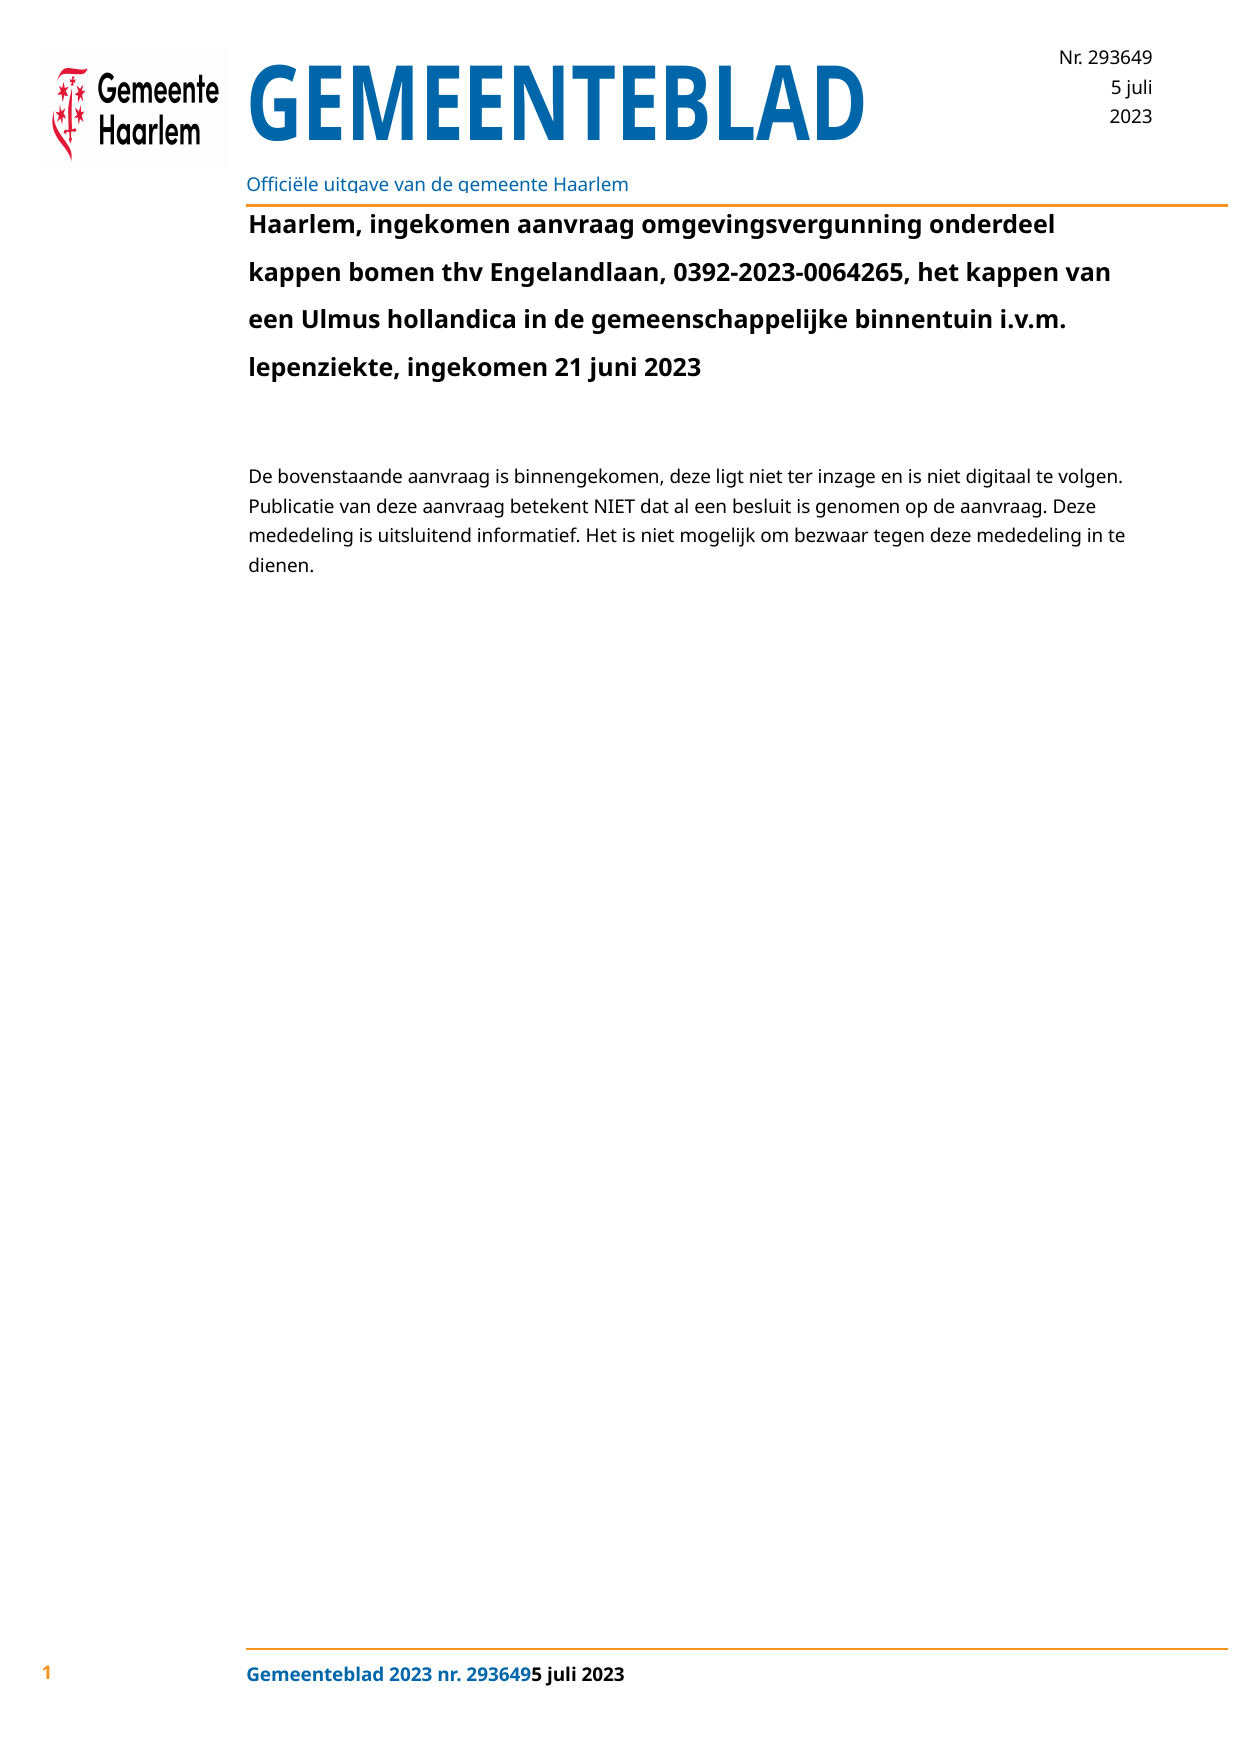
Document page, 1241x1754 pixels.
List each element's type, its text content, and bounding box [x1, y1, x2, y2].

text De bovenstaande aanvraag is binnengekomen, deze ligt niet ter inzage en is niet digitaal te volgen. Publicatie van deze aanvraag betekent NIET dat al een besluit is genomen op de aanvraag. Deze mededeling is uitsluitend informatief. Het is niet mogelijk om bezwaar tegen deze mededeling in te dienen. [248, 463, 1152, 578]
text Haarlem, ingekomen aanvraag omgevingsvergunning onderdeel kappen bomen thv Engelandlaan, 0392-2023-0064265, het kappen van een Ulmus hollandica in de gemeenschappelijke binnentuin i.v.m. lepenziekte, ingekomen 21 juni 2023 [248, 207, 1152, 384]
picture [41, 47, 231, 172]
